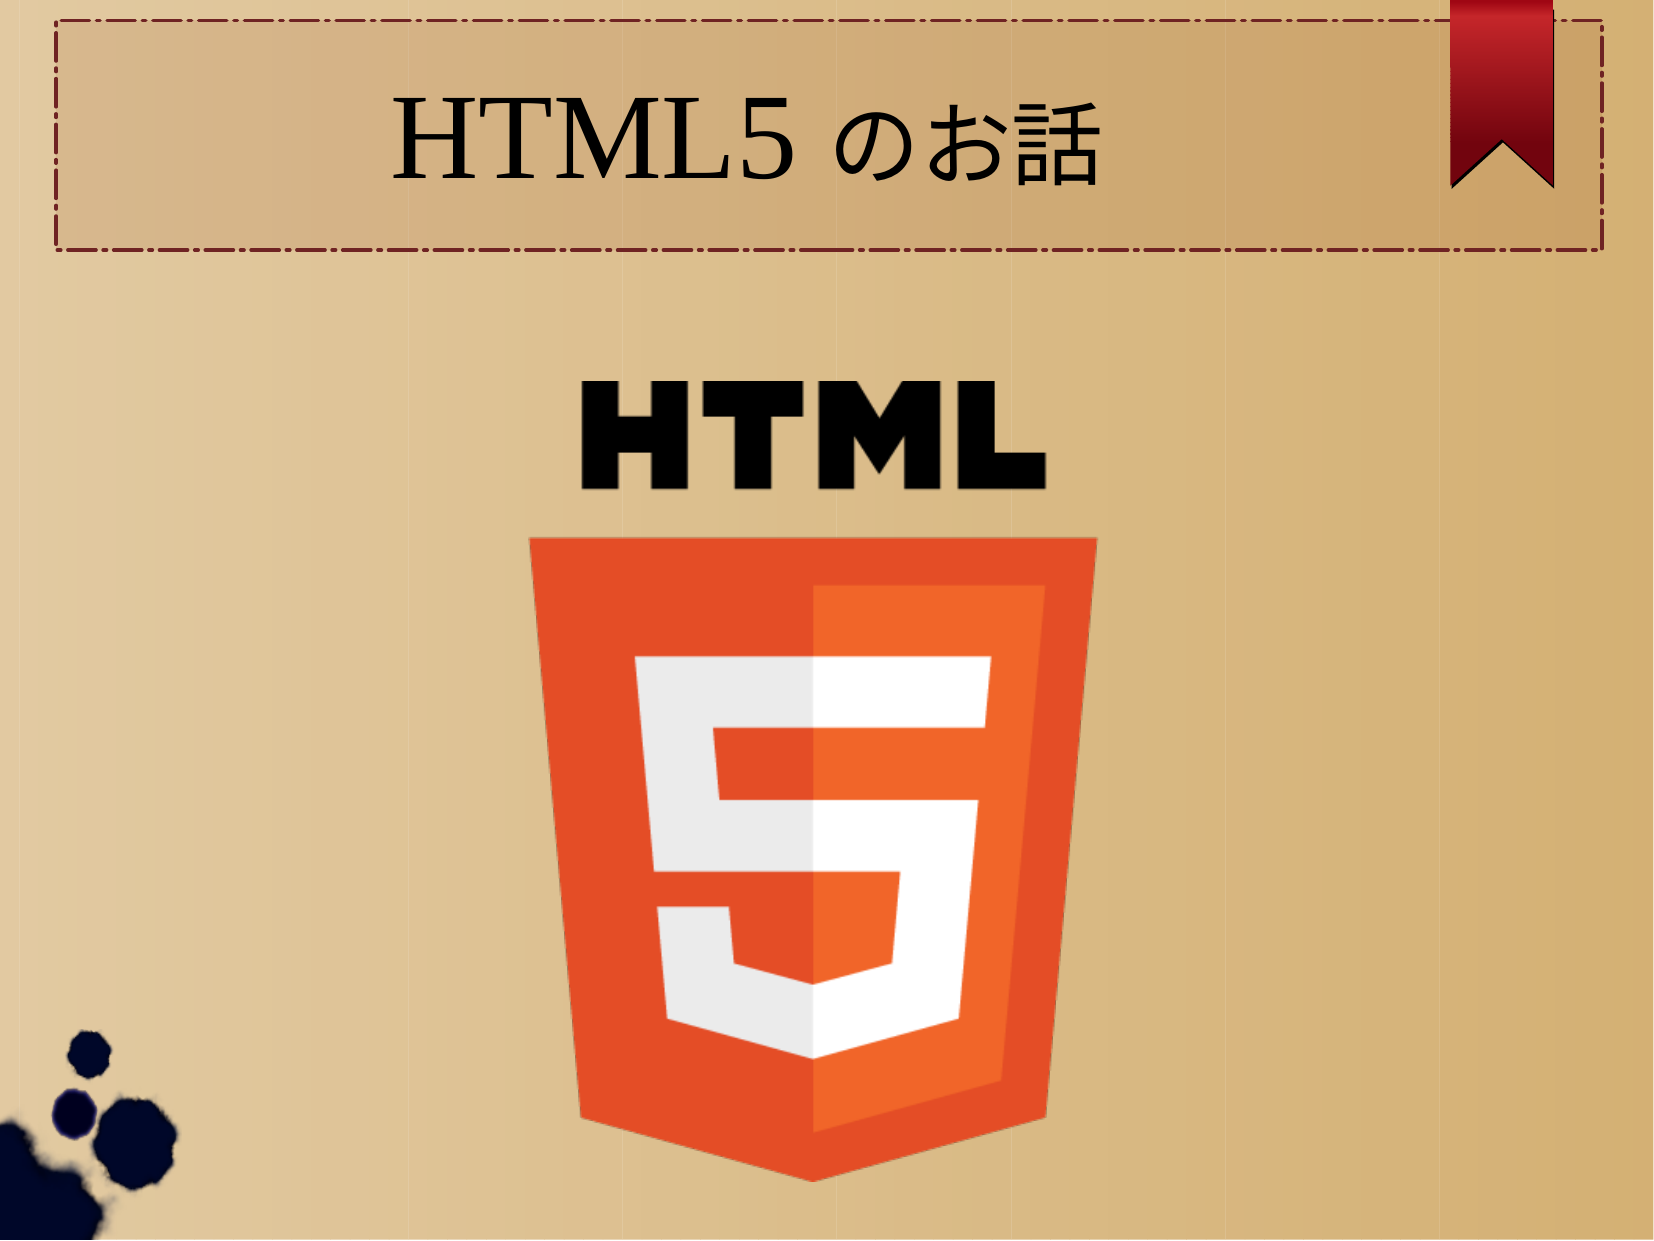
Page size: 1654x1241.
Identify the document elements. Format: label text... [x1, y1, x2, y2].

picture [413, 381, 1214, 1182]
title HTML5 のお話 [82, 47, 1412, 229]
